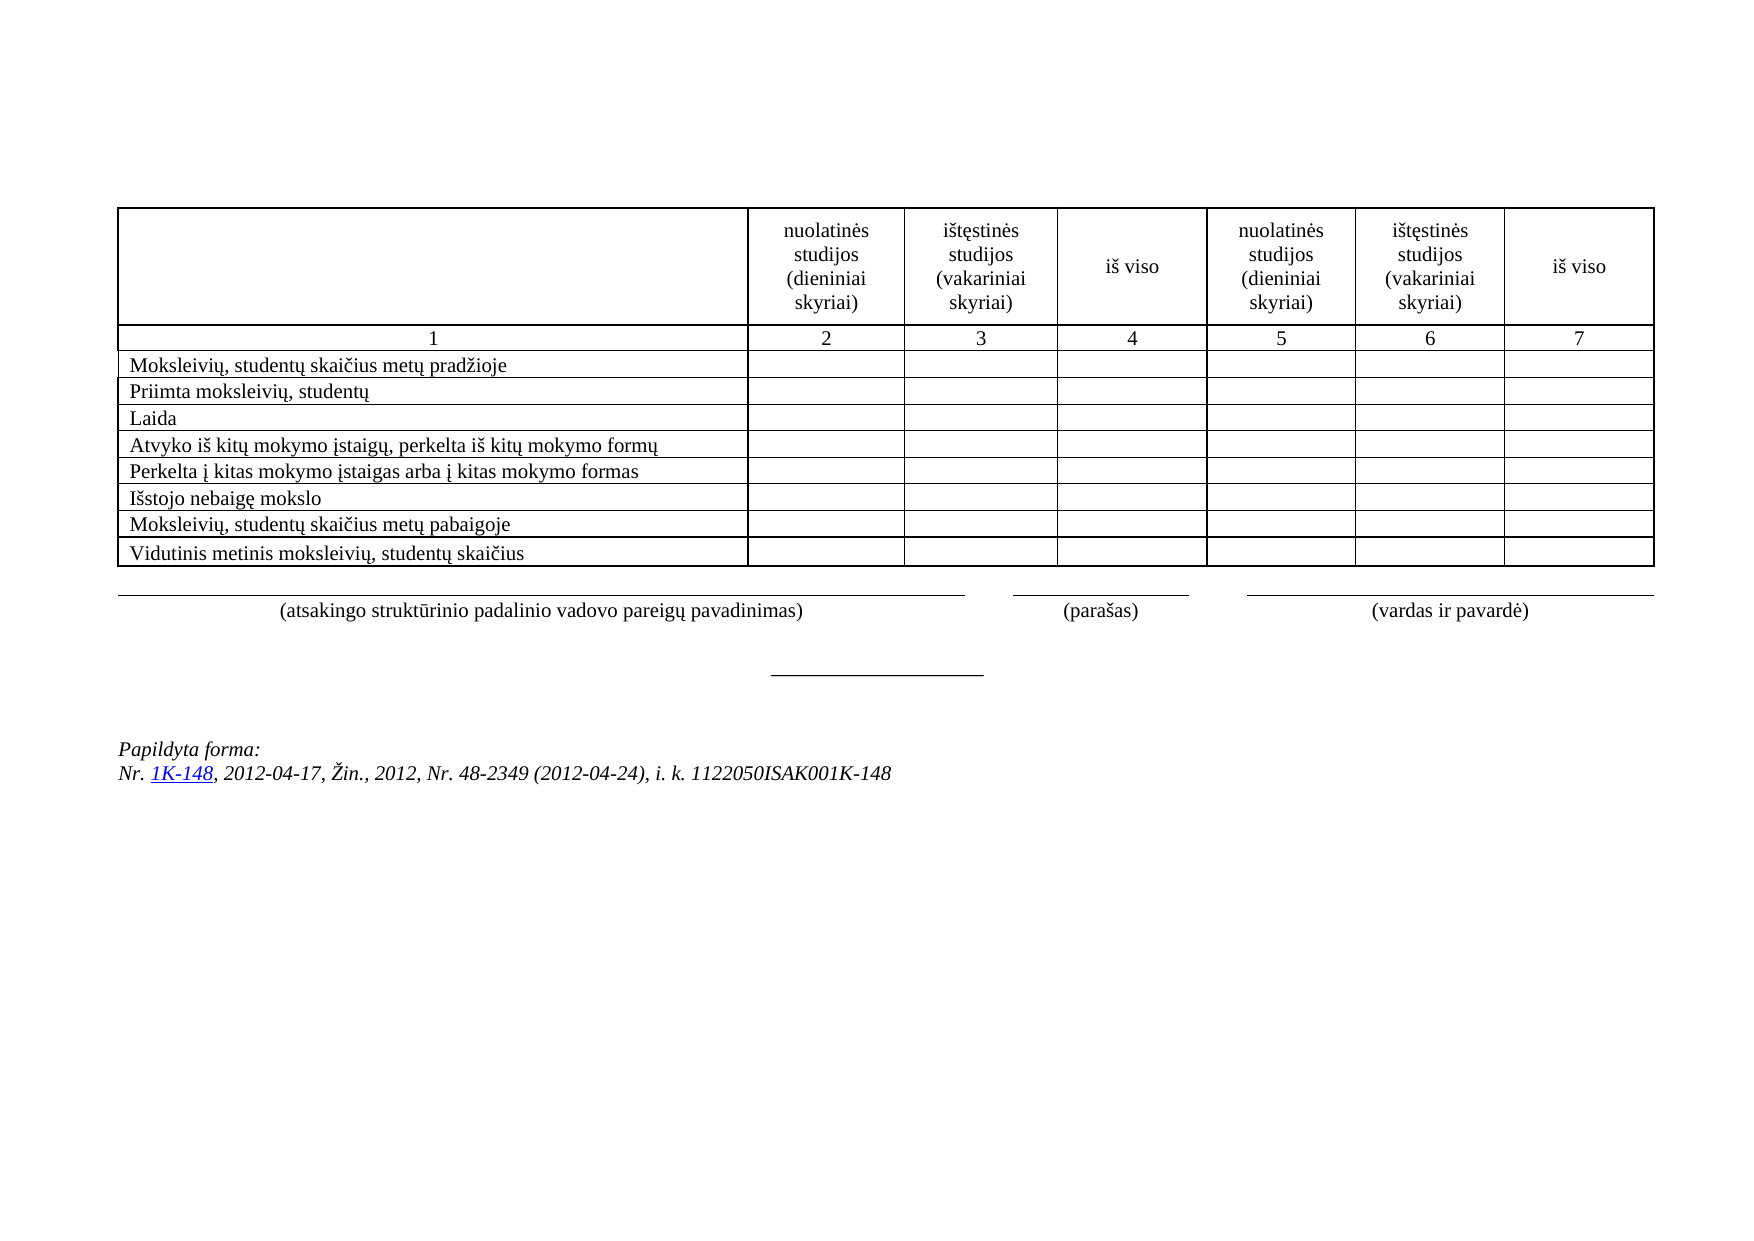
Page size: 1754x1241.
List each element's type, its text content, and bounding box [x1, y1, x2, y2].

table_cell [749, 431, 904, 457]
table_cell Priimta moksleivių, studentų [119, 378, 747, 403]
table_cell ištęstinės studijos (vakariniai skyriai) [1356, 209, 1504, 324]
table_cell [1356, 378, 1504, 403]
table_cell [1208, 484, 1355, 510]
table_cell iš viso [1058, 209, 1206, 324]
table_cell 2 [749, 326, 904, 350]
table_cell [1505, 538, 1653, 564]
table_cell ištęstinės studijos (vakariniai skyriai) [905, 209, 1057, 324]
table_cell [905, 351, 1057, 377]
table_cell [1356, 458, 1504, 483]
table_cell [1208, 378, 1355, 403]
table_cell [1208, 458, 1355, 483]
table_cell [1058, 351, 1206, 377]
table_cell [905, 511, 1057, 536]
table_cell 1 [119, 326, 747, 350]
table_cell Perkelta į kitas mokymo įstaigas arba į kitas mokymo formas [119, 458, 747, 483]
table_cell Vidutinis metinis moksleivių, studentų skaičius [119, 538, 747, 564]
text Nr. 1K-148, 2012-04-17, Žin., 2012, Nr. 48-2349 (2012-04-24), i. k. 1122050ISAK001K-148 [118, 761, 1636, 785]
table_cell [749, 538, 904, 564]
table_cell [1505, 431, 1653, 457]
table_cell [1356, 538, 1504, 564]
table_cell [1356, 484, 1504, 510]
table_cell [1058, 458, 1206, 483]
table_cell 7 [1505, 326, 1653, 350]
text Papildyta forma: [118, 737, 1636, 761]
table_cell nuolatinės studijos (dieniniai skyriai) [749, 209, 904, 324]
table_cell Moksleivių, studentų skaičius metų pabaigoje [119, 511, 747, 536]
table_cell [749, 378, 904, 403]
table_cell 5 [1208, 326, 1355, 350]
table_cell [1058, 538, 1206, 564]
table_cell [1208, 351, 1355, 377]
table_cell [749, 458, 904, 483]
table_cell [1058, 484, 1206, 510]
table_cell [905, 405, 1057, 430]
table_cell [1058, 431, 1206, 457]
table_header [965, 595, 1013, 622]
table_cell Atvyko iš kitų mokymo įstaigų, perkelta iš kitų mokymo formų [119, 431, 747, 457]
table_cell [1208, 538, 1355, 564]
table_header (parašas) [1013, 596, 1188, 622]
text _________________ [118, 651, 1636, 679]
table_cell [905, 378, 1057, 403]
table_cell [1356, 431, 1504, 457]
table_cell [905, 538, 1057, 564]
table_cell [749, 351, 904, 377]
table_cell [749, 511, 904, 536]
table_cell [1356, 351, 1504, 377]
table_cell iš viso [1505, 209, 1653, 324]
table_cell Laida [119, 405, 747, 430]
table_cell nuolatinės studijos (dieniniai skyriai) [1208, 209, 1355, 324]
table_cell 4 [1058, 326, 1206, 350]
table_cell [1058, 511, 1206, 536]
table_cell [1505, 351, 1653, 377]
table_cell [1058, 378, 1206, 403]
table_cell [905, 431, 1057, 457]
table_cell [1058, 405, 1206, 430]
table_cell [1208, 511, 1355, 536]
table_cell [1505, 458, 1653, 483]
table_cell 3 [905, 326, 1057, 350]
table_cell [1356, 405, 1504, 430]
table_cell [1505, 484, 1653, 510]
table_cell [749, 405, 904, 430]
table_header [1189, 595, 1247, 622]
table_cell [1208, 431, 1355, 457]
table_cell Išstojo nebaigę mokslo [119, 484, 747, 510]
table_cell [1505, 511, 1653, 536]
table_cell 6 [1356, 326, 1504, 350]
table_cell [1208, 405, 1355, 430]
table_cell [905, 458, 1057, 483]
table_cell Moksleivių, studentų skaičius metų pradžioje [119, 351, 747, 377]
table_cell [1505, 405, 1653, 430]
table_cell [1356, 511, 1504, 536]
table_header (atsakingo struktūrinio padalinio vadovo pareigų pavadinimas) [118, 596, 964, 622]
table_header (vardas ir pavardė) [1247, 596, 1653, 622]
table_header [119, 209, 747, 324]
table_cell [905, 484, 1057, 510]
table_cell [749, 484, 904, 510]
table_cell [1505, 378, 1653, 403]
